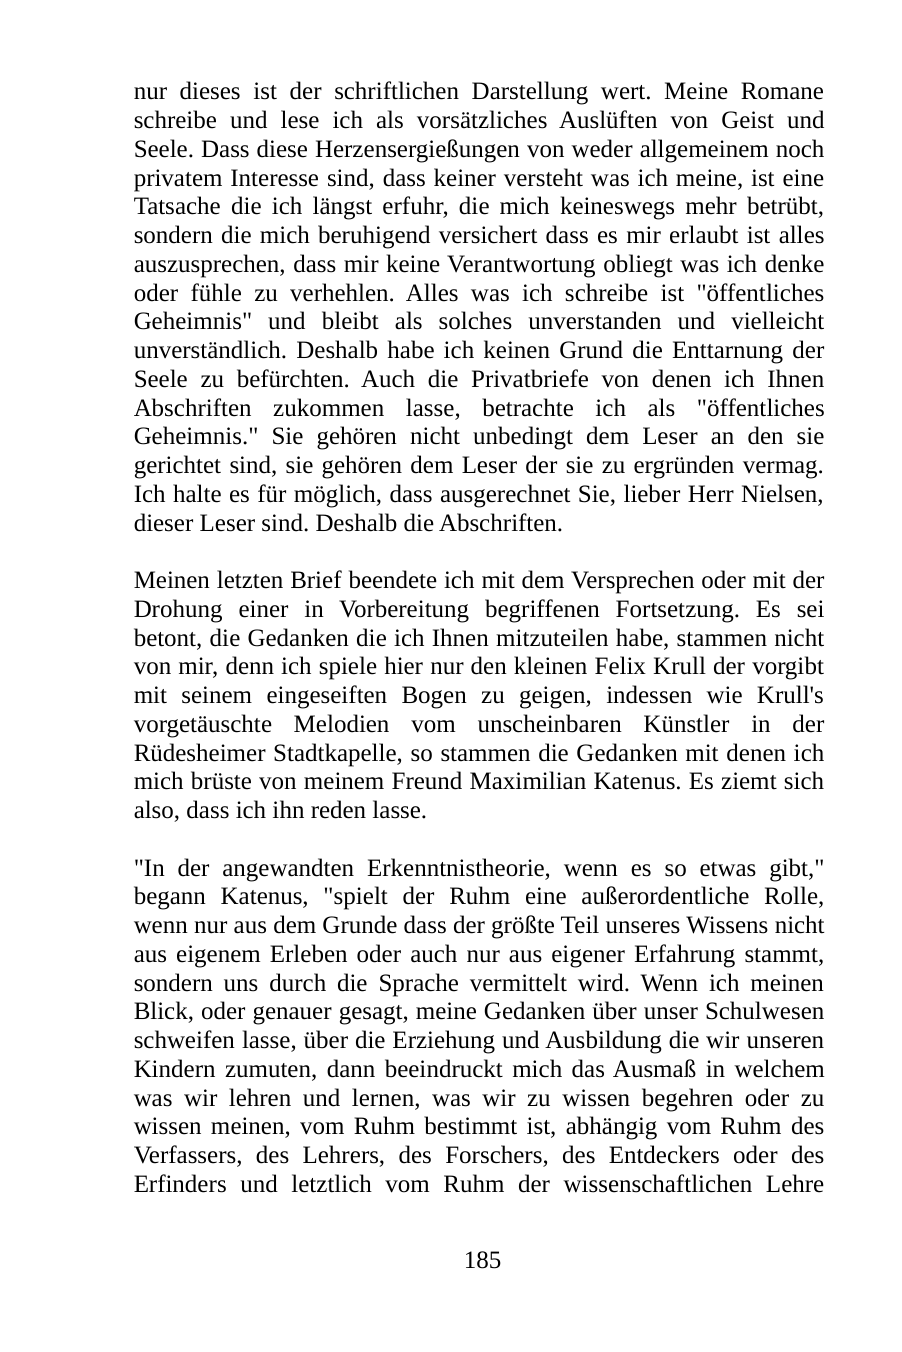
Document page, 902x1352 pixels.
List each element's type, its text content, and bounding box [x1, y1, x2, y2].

text Meinen letzten Brief beendete ich mit dem Versprechen oder mit der Drohung einer in Vorbereitung begriffenen Fortsetzung. Es sei betont, die Gedanken die ich Ihnen mitzuteilen habe, stammen nicht von mir, denn ich spiele hier nur den kleinen Felix Krull der vorgibt mit seinem eingeseiften Bogen zu geigen, indessen wie Krull's vorgetäuschte Melodien vom unscheinbaren Künstler in der Rüdesheimer Stadtkapelle, so stammen die Gedanken mit denen ich mich brüste von meinem Freund Maximilian Katenus. Es ziemt sich also, dass ich ihn reden lasse. [133, 565, 825, 824]
text nur dieses ist der schriftlichen Darstellung wert. Meine Romane schreibe und lese ich als vorsätzliches Auslüften von Geist und Seele. Dass diese Herzensergießungen von weder allgemeinem noch privatem Interesse sind, dass keiner versteht was ich meine, ist eine Tatsache die ich längst erfuhr, die mich keineswegs mehr betrübt, sondern die mich beruhigend versichert dass es mir erlaubt ist alles auszusprechen, dass mir keine Verantwortung obliegt was ich denke oder fühle zu verhehlen. Alles was ich schreibe ist "öffentliches Geheimnis" und bleibt als solches unverstanden und vielleicht unverständlich. Deshalb habe ich keinen Grund die Enttarnung der Seele zu befürchten. Auch die Privatbriefe von denen ich Ihnen Abschriften zukommen lasse, betrachte ich als "öffentliches Geheimnis." Sie gehören nicht unbedingt dem Leser an den sie gerichtet sind, sie gehören dem Leser der sie zu ergründen vermag. Ich halte es für möglich, dass ausgerechnet Sie, lieber Herr Nielsen, dieser Leser sind. Deshalb die Abschriften. [133, 76, 825, 536]
text "In der angewandten Erkenntnistheorie, wenn es so etwas gibt," begann Katenus, "spielt der Ruhm eine außerordentliche Rolle, wenn nur aus dem Grunde dass der größte Teil unseres Wissens nicht aus eigenem Erleben oder auch nur aus eigener Erfahrung stammt, sondern uns durch die Sprache vermittelt wird. Wenn ich meinen Blick, oder genauer gesagt, meine Gedanken über unser Schulwesen schweifen lasse, über die Erziehung und Ausbildung die wir unseren Kindern zumuten, dann beeindruckt mich das Ausmaß in welchem was wir lehren und lernen, was wir zu wissen begehren oder zu wissen meinen, vom Ruhm bestimmt ist, abhängig vom Ruhm des Verfassers, des Lehrers, des Forschers, des Entdeckers oder des Erfinders und letztlich vom Ruhm der wissenschaftlichen Lehre [133, 853, 825, 1198]
